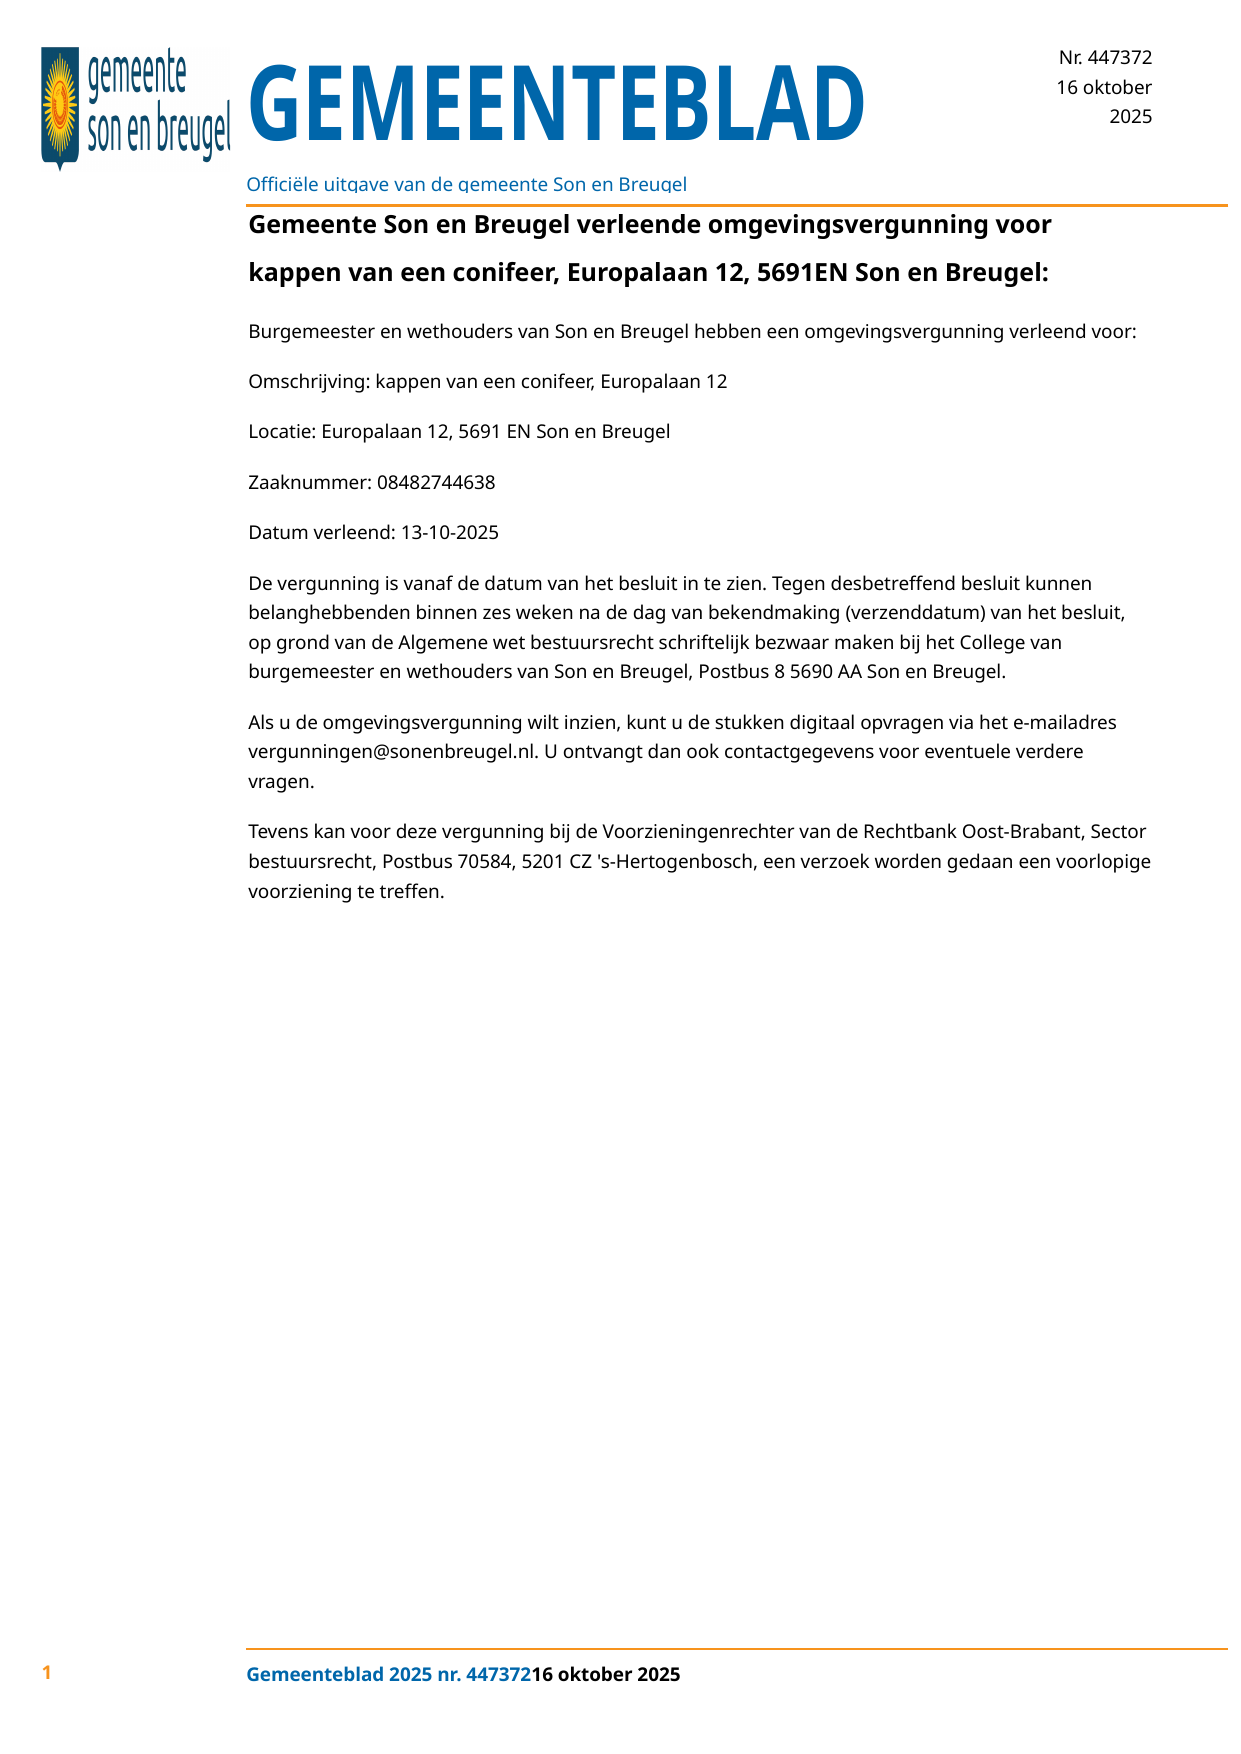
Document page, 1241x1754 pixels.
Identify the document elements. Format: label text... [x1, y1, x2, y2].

text Datum verleend: 13-10-2025 [248, 519, 1152, 545]
text Burgemeester en wethouders van Son en Breugel hebben een omgevingsvergunning verleend voor: [248, 318, 1152, 344]
text Locatie: Europalaan 12, 5691 EN Son en Breugel [248, 419, 1152, 444]
text Tevens kan voor deze vergunning bij de Voorzieningenrechter van de Rechtbank Oost-Brabant, Sector bestuursrecht, Postbus 70584, 5201 CZ 's-Hertogenbosch, een verzoek worden gedaan een voorlopige voorziening te treffen. [248, 819, 1152, 904]
text De vergunning is vanaf de datum van het besluit in te zien. Tegen desbetreffend besluit kunnen belanghebbenden binnen zes weken na de dag van bekendmaking (verzenddatum) van het besluit, op grond van de Algemene wet bestuursrecht schriftelijk bezwaar maken bij het College van burgemeester en wethouders van Son en Breugel, Postbus 8 5690 AA Son en Breugel. [248, 570, 1152, 684]
picture [41, 47, 231, 172]
text Gemeente Son en Breugel verleende omgevingsvergunning voor kappen van een conifeer, Europalaan 12, 5691EN Son en Breugel: [248, 207, 1152, 288]
text Als u de omgevingsvergunning wilt inzien, kunt u de stukken digitaal opvragen via het e-mailadres vergunningen@sonenbreugel.nl. U ontvangt dan ook contactgegevens voor eventuele verdere vragen. [248, 709, 1152, 794]
text Zaaknummer: 08482744638 [248, 469, 1152, 495]
text Omschrijving: kappen van een conifeer, Europalaan 12 [248, 368, 1152, 394]
